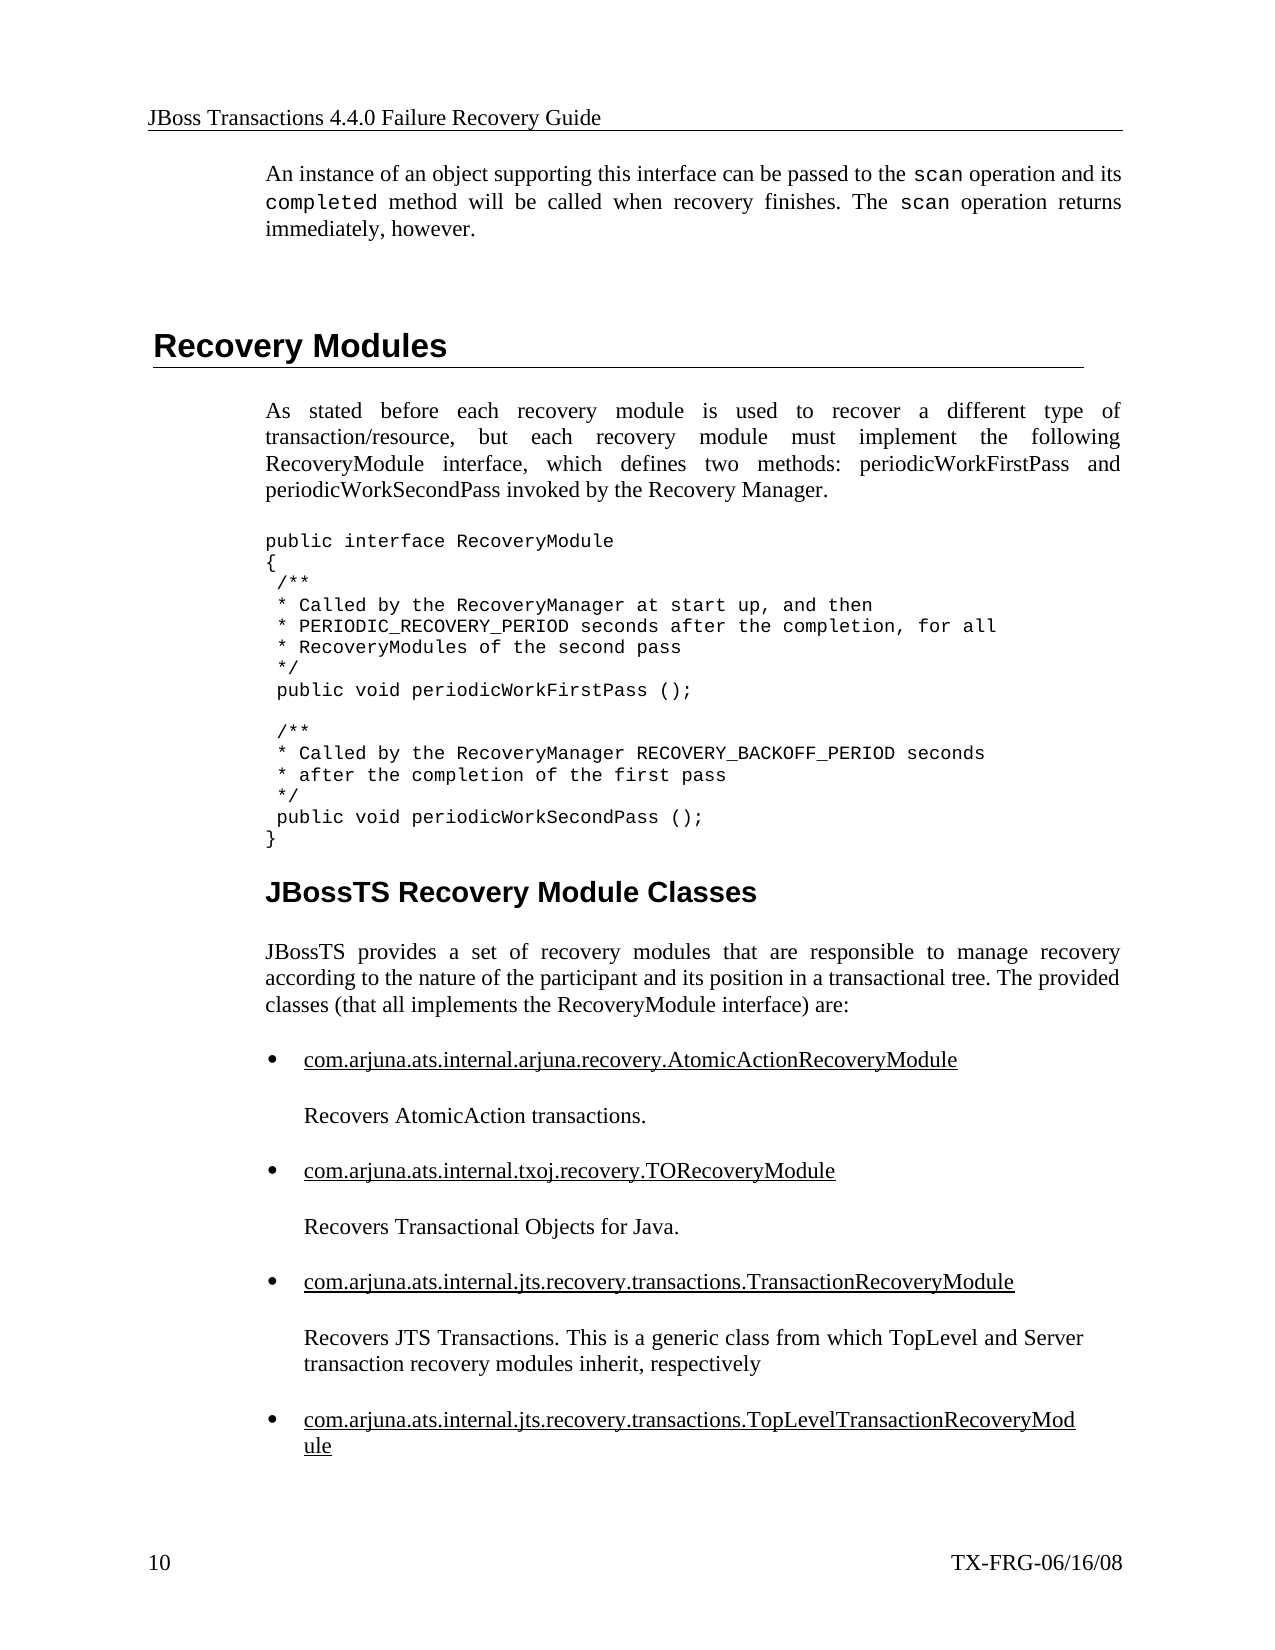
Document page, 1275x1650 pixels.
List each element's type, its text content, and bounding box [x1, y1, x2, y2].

text public void periodicWorkFirstPass (); [265, 680, 1122, 702]
text * PERIODIC_RECOVERY_PERIOD seconds after the completion, for all * RecoveryModules of the second pass [265, 617, 1122, 659]
list Recovers Transactional Objects for Java. [268, 1213, 1084, 1239]
list Recovers AtomicAction transactions. [268, 1102, 1084, 1128]
text * after the completion of the first pass [265, 765, 1122, 787]
text * Called by the RecoveryManager RECOVERY_BACKOFF_PERIOD seconds [265, 744, 1122, 765]
list com.arjuna.ats.internal.jts.recovery.transactions.TransactionRecoveryModule [268, 1268, 1084, 1295]
text } [265, 829, 1122, 850]
subtitle JBossTS Recovery Module Classes [153, 875, 1084, 909]
text */ [265, 787, 1122, 808]
text As stated before each recovery module is used to recover a different type of transaction/resource, but each recovery module must implement the following RecoveryModule interface, which defines two methods: periodicWorkFirstPass and periodicWorkSecondPass invoked by the Recovery Manager. [265, 397, 1122, 502]
text public interface RecoveryModule [265, 532, 1122, 553]
text JBossTS provides a set of recovery modules that are responsible to manage recovery according to the nature of the participant and its position in a transactional tree. The provided classes (that all implements the RecoveryModule interface) are: [265, 938, 1122, 1017]
text */ [265, 659, 1122, 680]
text { [265, 553, 1122, 574]
text * Called by the RecoveryManager at start up, and then [265, 595, 1122, 617]
text public void periodicWorkSecondPass (); [265, 808, 1122, 829]
list Recovers JTS Transactions. This is a generic class from which TopLevel and Server transaction recovery modules inherit, respectively [268, 1324, 1084, 1377]
text An instance of an object supporting this interface can be passed to the scan operation and its completed method will be called when recovery finishes. The scan operation returns immediately, however. [265, 160, 1122, 242]
subtitle Recovery Modules [153, 326, 1084, 367]
list com.arjuna.ats.internal.txoj.recovery.TORecoveryModule [268, 1157, 1084, 1184]
text /** [265, 574, 1122, 595]
text /** [265, 723, 1122, 744]
list com.arjuna.ats.internal.jts.recovery.transactions.TopLevelTransactionRecoveryModule [268, 1406, 1084, 1458]
list com.arjuna.ats.internal.arjuna.recovery.AtomicActionRecoveryModule [268, 1046, 1084, 1073]
